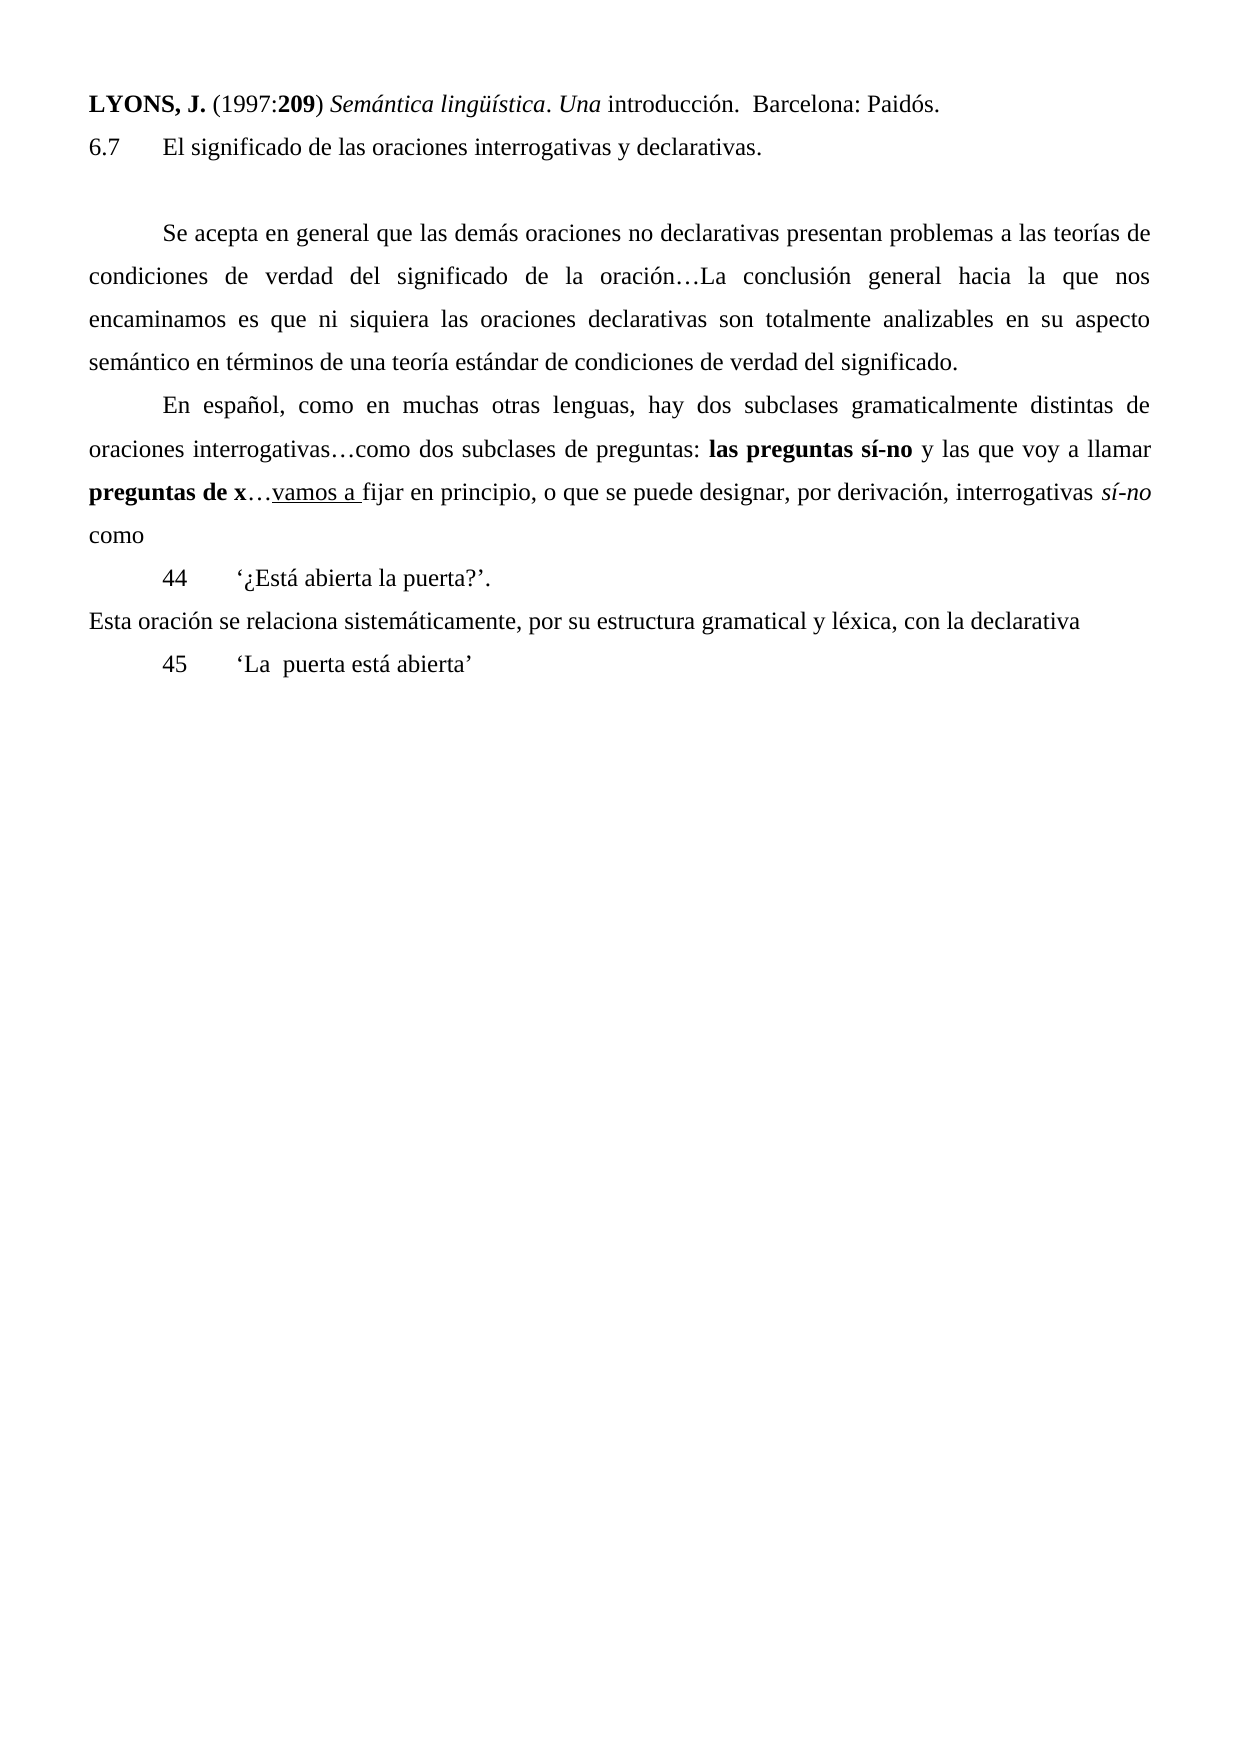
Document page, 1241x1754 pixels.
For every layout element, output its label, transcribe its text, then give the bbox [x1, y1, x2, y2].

list ‘¿Está abierta la puerta?’. [162, 563, 1152, 592]
text Esta oración se relaciona sistemáticamente, por su estructura gramatical y léxica, con la declarativa [89, 606, 1152, 635]
text En español, como en muchas otras lenguas, hay dos subclases gramaticalmente distintas de oraciones interrogativas…como dos subclases de preguntas: las preguntas sí-no y las que voy a llamar preguntas de x…vamos a fijar en principio, o que se puede designar, por derivación, interrogativas sí-no como [89, 391, 1152, 549]
list ‘La puerta está abierta’ [162, 649, 1152, 678]
text Se acepta en general que las demás oraciones no declarativas presentan problemas a las teorías de condiciones de verdad del significado de la oración…La conclusión general hacia la que nos encaminamos es que ni siquiera las oraciones declarativas son totalmente analizables en su aspecto semántico en términos de una teoría estándar de condiciones de verdad del significado. [89, 218, 1152, 376]
text 6.7 El significado de las oraciones interrogativas y declarativas. [89, 132, 1152, 161]
text LYONS, J. (1997:209) Semántica lingüística. Una introducción. Barcelona: Paidós. [89, 89, 1152, 117]
